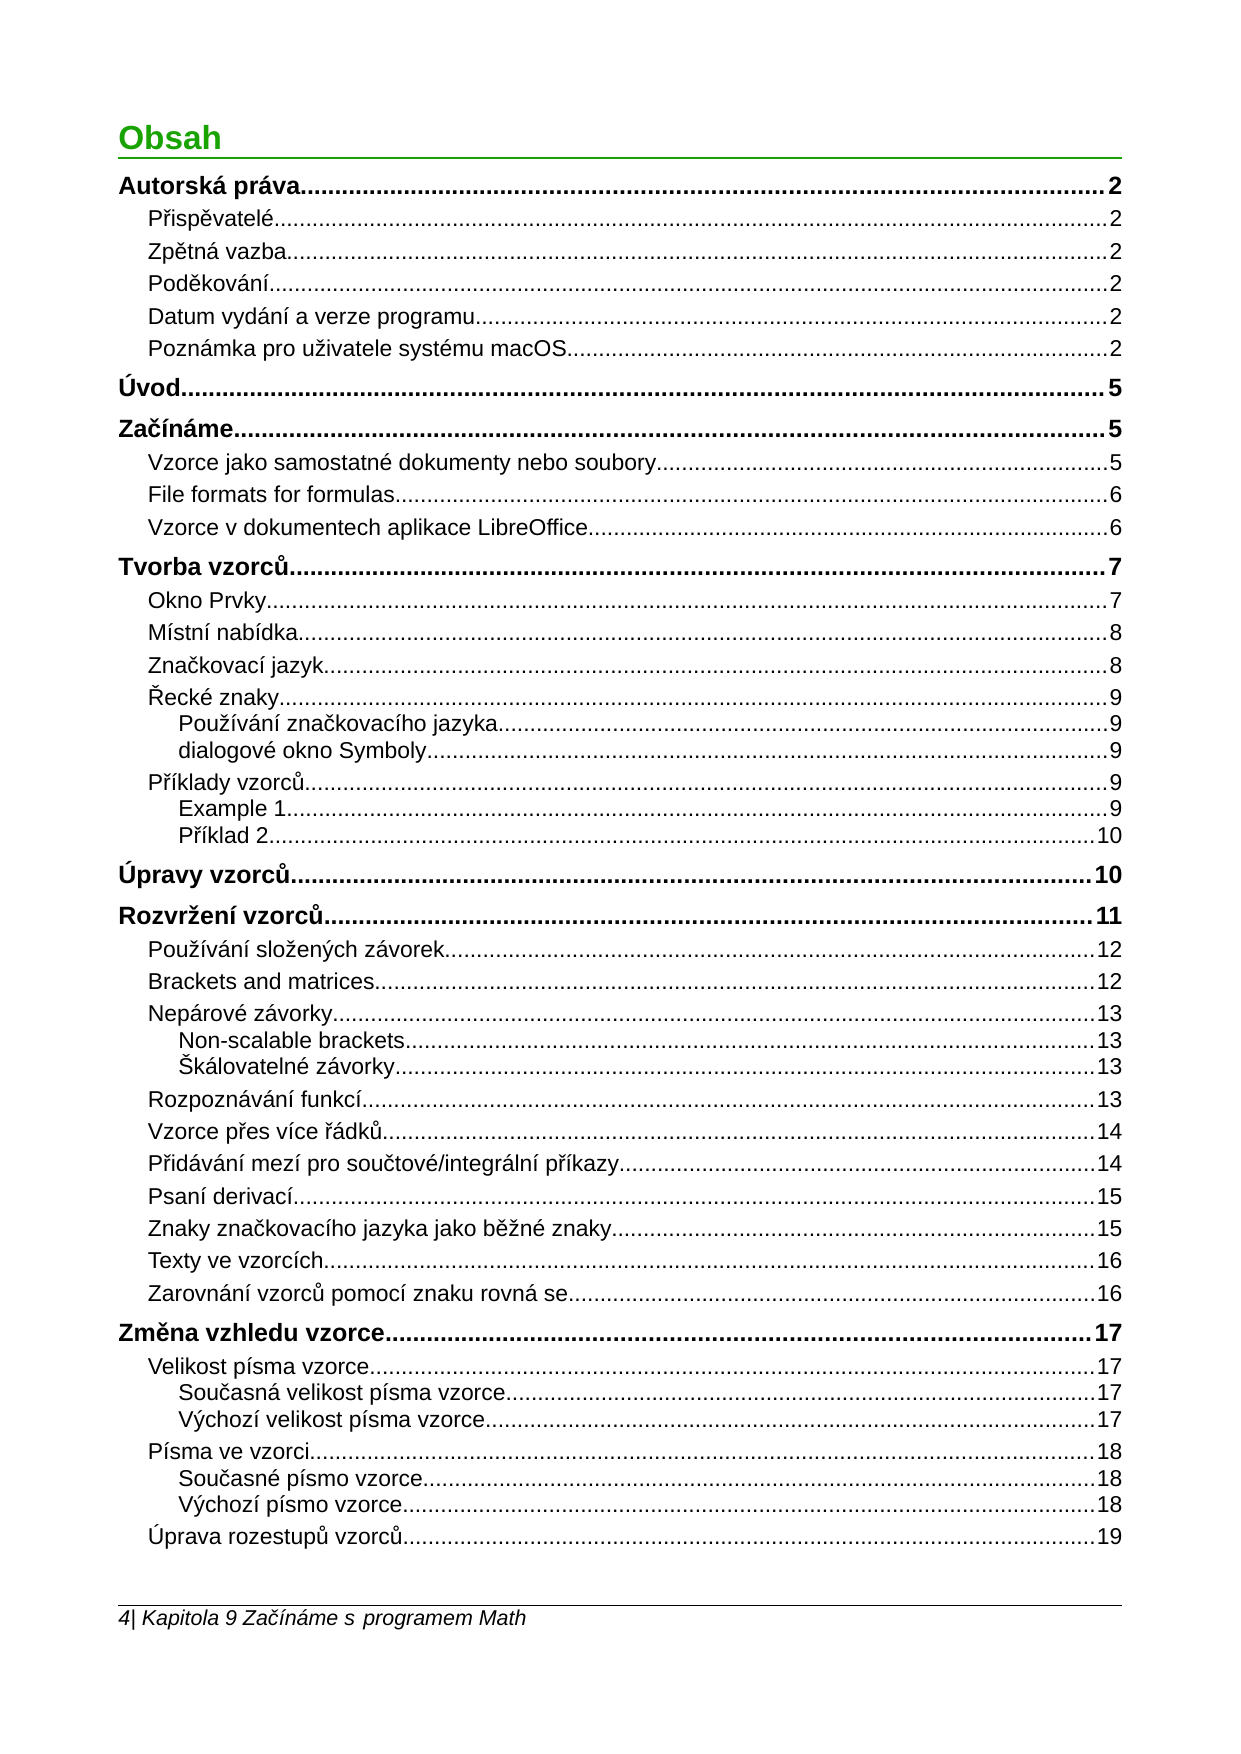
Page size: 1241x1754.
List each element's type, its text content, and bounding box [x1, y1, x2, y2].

text Zpětná vazba 2 [148, 238, 1122, 264]
text Zarovnání vzorců pomocí znaku rovná se 16 [148, 1280, 1122, 1306]
text Používání značkovacího jazyka 9 [178, 710, 1122, 737]
text Velikost písma vzorce 17 [148, 1353, 1122, 1379]
text Poděkování 2 [148, 270, 1122, 297]
text Example 1 9 [178, 795, 1122, 822]
text Non-scalable brackets 13 [178, 1027, 1122, 1053]
text Začínáme 5 [118, 414, 1122, 443]
text Přidávání mezí pro součtové/integrální příkazy 14 [148, 1150, 1122, 1177]
text Poznámka pro uživatele systému macOS 2 [148, 335, 1122, 361]
text Okno Prvky 7 [148, 587, 1122, 613]
text Autorská práva 2 [118, 171, 1122, 199]
text Brackets and matrices 12 [148, 968, 1122, 994]
text Úprava rozestupů vzorců 19 [148, 1523, 1122, 1549]
text Současná velikost písma vzorce 17 [178, 1379, 1122, 1406]
text Místní nabídka 8 [148, 619, 1122, 646]
text Vzorce přes více řádků 14 [148, 1118, 1122, 1144]
text Úpravy vzorců 10 [118, 860, 1122, 889]
text Příklady vzorců 9 [148, 769, 1122, 795]
text Příklad 2 10 [178, 822, 1122, 848]
text Rozpoznávání funkcí 13 [148, 1086, 1122, 1112]
text Písma ve vzorci 18 [148, 1438, 1122, 1464]
text Nepárové závorky 13 [148, 1000, 1122, 1027]
text Tvorba vzorců 7 [118, 552, 1122, 581]
text Datum vydání a verze programu 2 [148, 303, 1122, 329]
text Vzorce jako samostatné dokumenty nebo soubory 5 [148, 449, 1122, 475]
text Přispěvatelé 2 [148, 205, 1122, 232]
text Výchozí velikost písma vzorce 17 [178, 1406, 1122, 1432]
text Úvod 5 [118, 373, 1122, 402]
text dialogové okno Symboly 9 [178, 737, 1122, 763]
text Znaky značkovacího jazyka jako běžné znaky 15 [148, 1215, 1122, 1241]
text Řecké znaky 9 [148, 684, 1122, 710]
text Změna vzhledu vzorce 17 [118, 1318, 1122, 1347]
text Současné písmo vzorce 18 [178, 1464, 1122, 1491]
text Psaní derivací 15 [148, 1183, 1122, 1209]
text Škálovatelné závorky 13 [178, 1053, 1122, 1079]
text Vzorce v dokumentech aplikace LibreOffice 6 [148, 514, 1122, 540]
subtitle Obsah [118, 118, 1122, 157]
text Značkovací jazyk 8 [148, 652, 1122, 678]
text Texty ve vzorcích 16 [148, 1247, 1122, 1274]
text Rozvržení vzorců 11 [118, 901, 1122, 929]
text Výchozí písmo vzorce 18 [178, 1491, 1122, 1517]
text File formats for formulas 6 [148, 481, 1122, 508]
text Používání složených závorek 12 [148, 936, 1122, 962]
